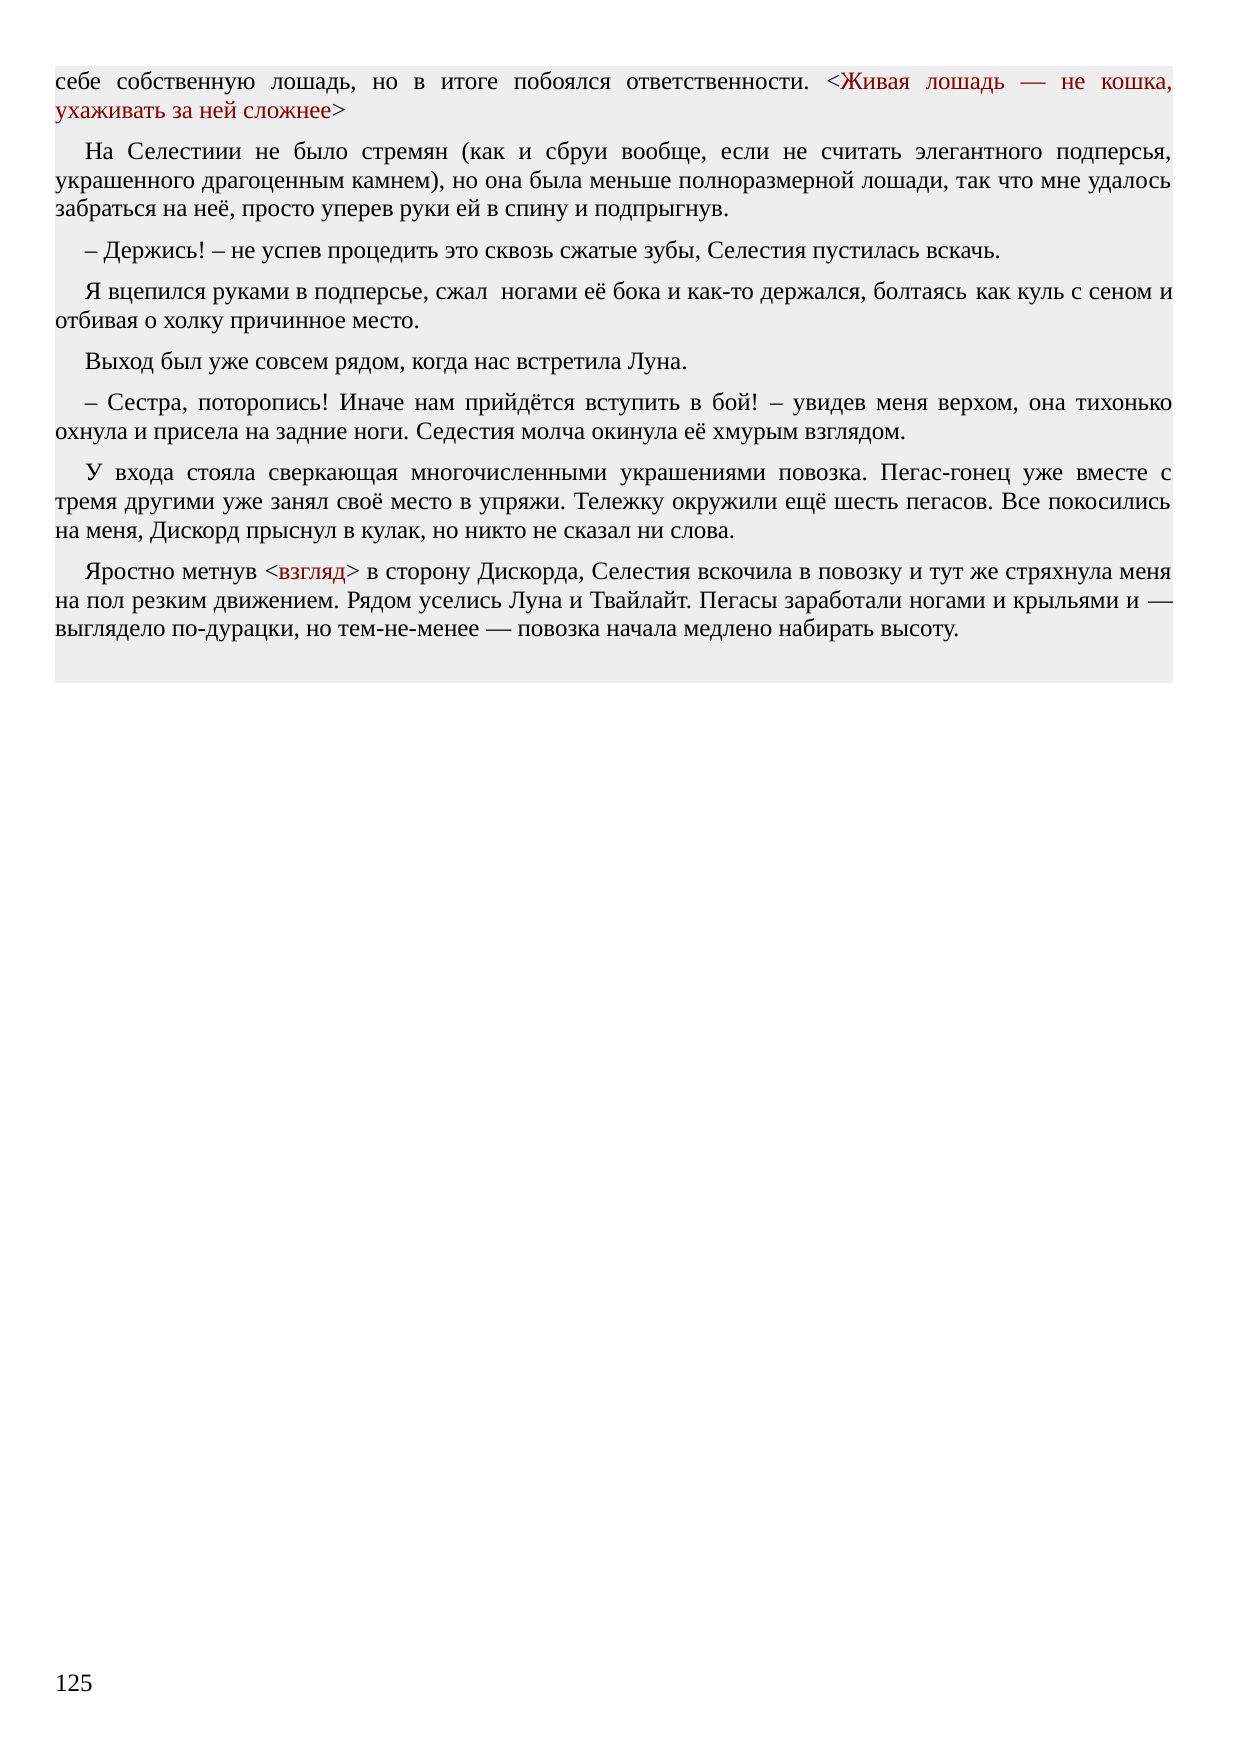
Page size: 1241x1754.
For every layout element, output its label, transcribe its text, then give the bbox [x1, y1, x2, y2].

text У входа стояла сверкающая многочисленными украшениями повозка. Пегас-гонец уже вместе с тремя другими уже занял своё место в упряжи. Тележку окружили ещё шесть пегасов. Все покосились на меня, Дискорд прыснул в кулак, но никто не сказал ни слова. [55, 457, 1173, 543]
text – Сестра, поторопись! Иначе нам прийдётся вступить в бой! – увидев меня верхом, она тихонько охнула и присела на задние ноги. Седестия молча окинула её хмурым взглядом. [55, 387, 1173, 445]
text Выход был уже совсем рядом, когда нас встретила Луна. [55, 346, 1173, 375]
text Яростно метнув <взгляд> в сторону Дискорда, Селестия вскочила в повозку и тут же стряхнула меня на пол резким движением. Рядом уселись Луна и Твайлайт. Пегасы заработали ногами и крыльями и — выглядело по-дурацки, но тем-не-менее — повозка начала медлено набирать высоту. [55, 556, 1173, 642]
text На Селестиии не было стремян (как и сбруи вообще, если не считать элегантного подперсья, украшенного драгоценным камнем), но она была меньше полноразмерной лошади, так что мне удалось забраться на неё, просто уперев руки ей в спину и подпрыгнув. [55, 136, 1173, 222]
text Я вцепился руками в подперсье, сжал ногами её бока и как-то держался, болтаясь как куль с сеном и отбивая о холку причинное место. [55, 276, 1173, 333]
text – Держись! – не успев процедить это сквозь сжатые зубы, Селестия пустилась вскачь. [55, 235, 1173, 263]
text себе собственную лошадь, но в итоге побоялся ответственности. <Живая лошадь — не кошка, ухаживать за ней сложнее> [55, 66, 1173, 123]
